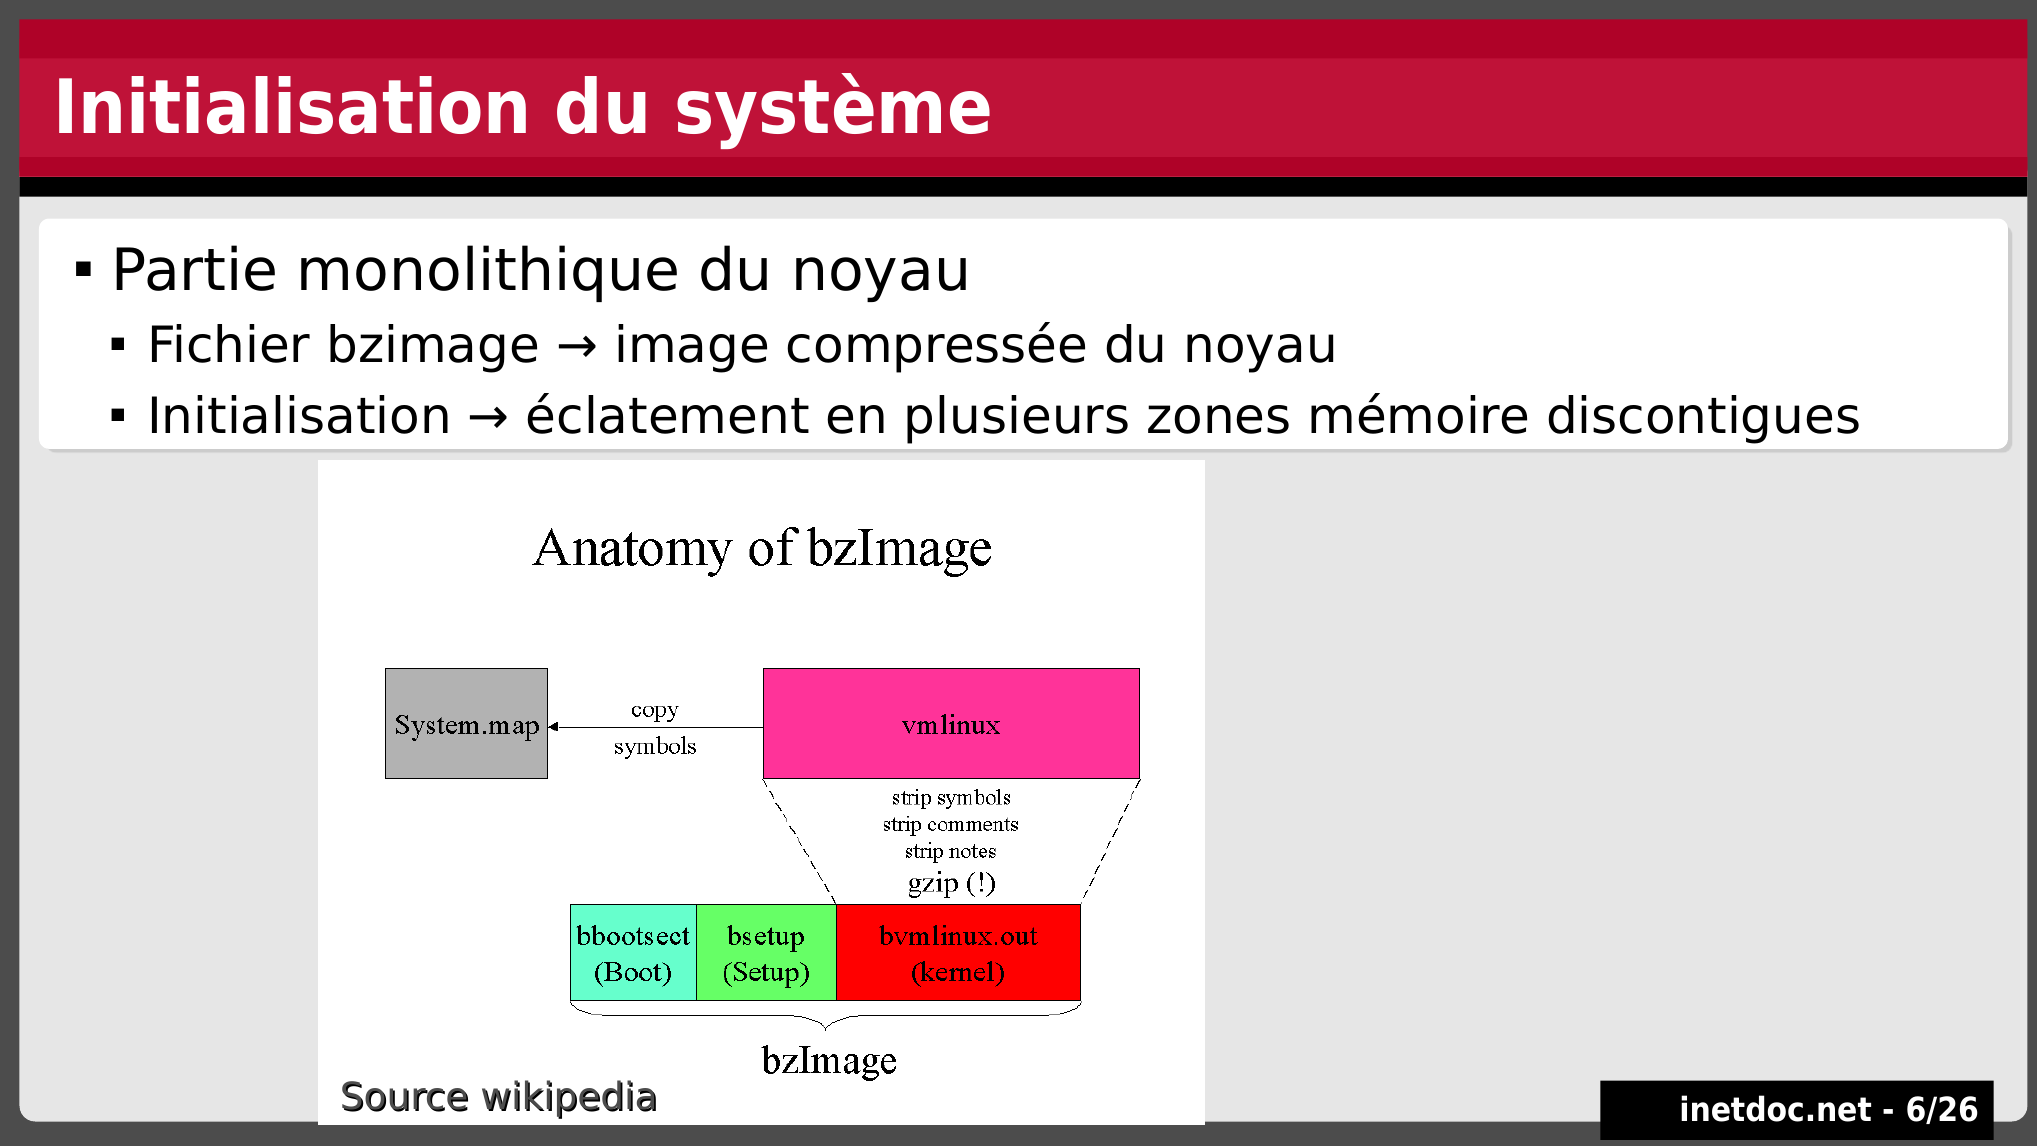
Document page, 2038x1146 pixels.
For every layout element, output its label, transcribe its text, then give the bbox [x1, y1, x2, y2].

text_box Source wikipedia [305, 1035, 674, 1146]
text_box [19, 157, 2028, 1122]
picture [318, 460, 1205, 1126]
text_box Initialisation du système [19, 59, 2028, 157]
text_box inetdoc.net - <numéro>/26 [1600, 1080, 1994, 1140]
text_box [19, 19, 2028, 59]
text_box Partie monolithique du noyau Fichier bzimage → image compressée du noyau Initialisation → éclatement en plusieurs zones mémoire discontigues [38, 218, 2008, 449]
